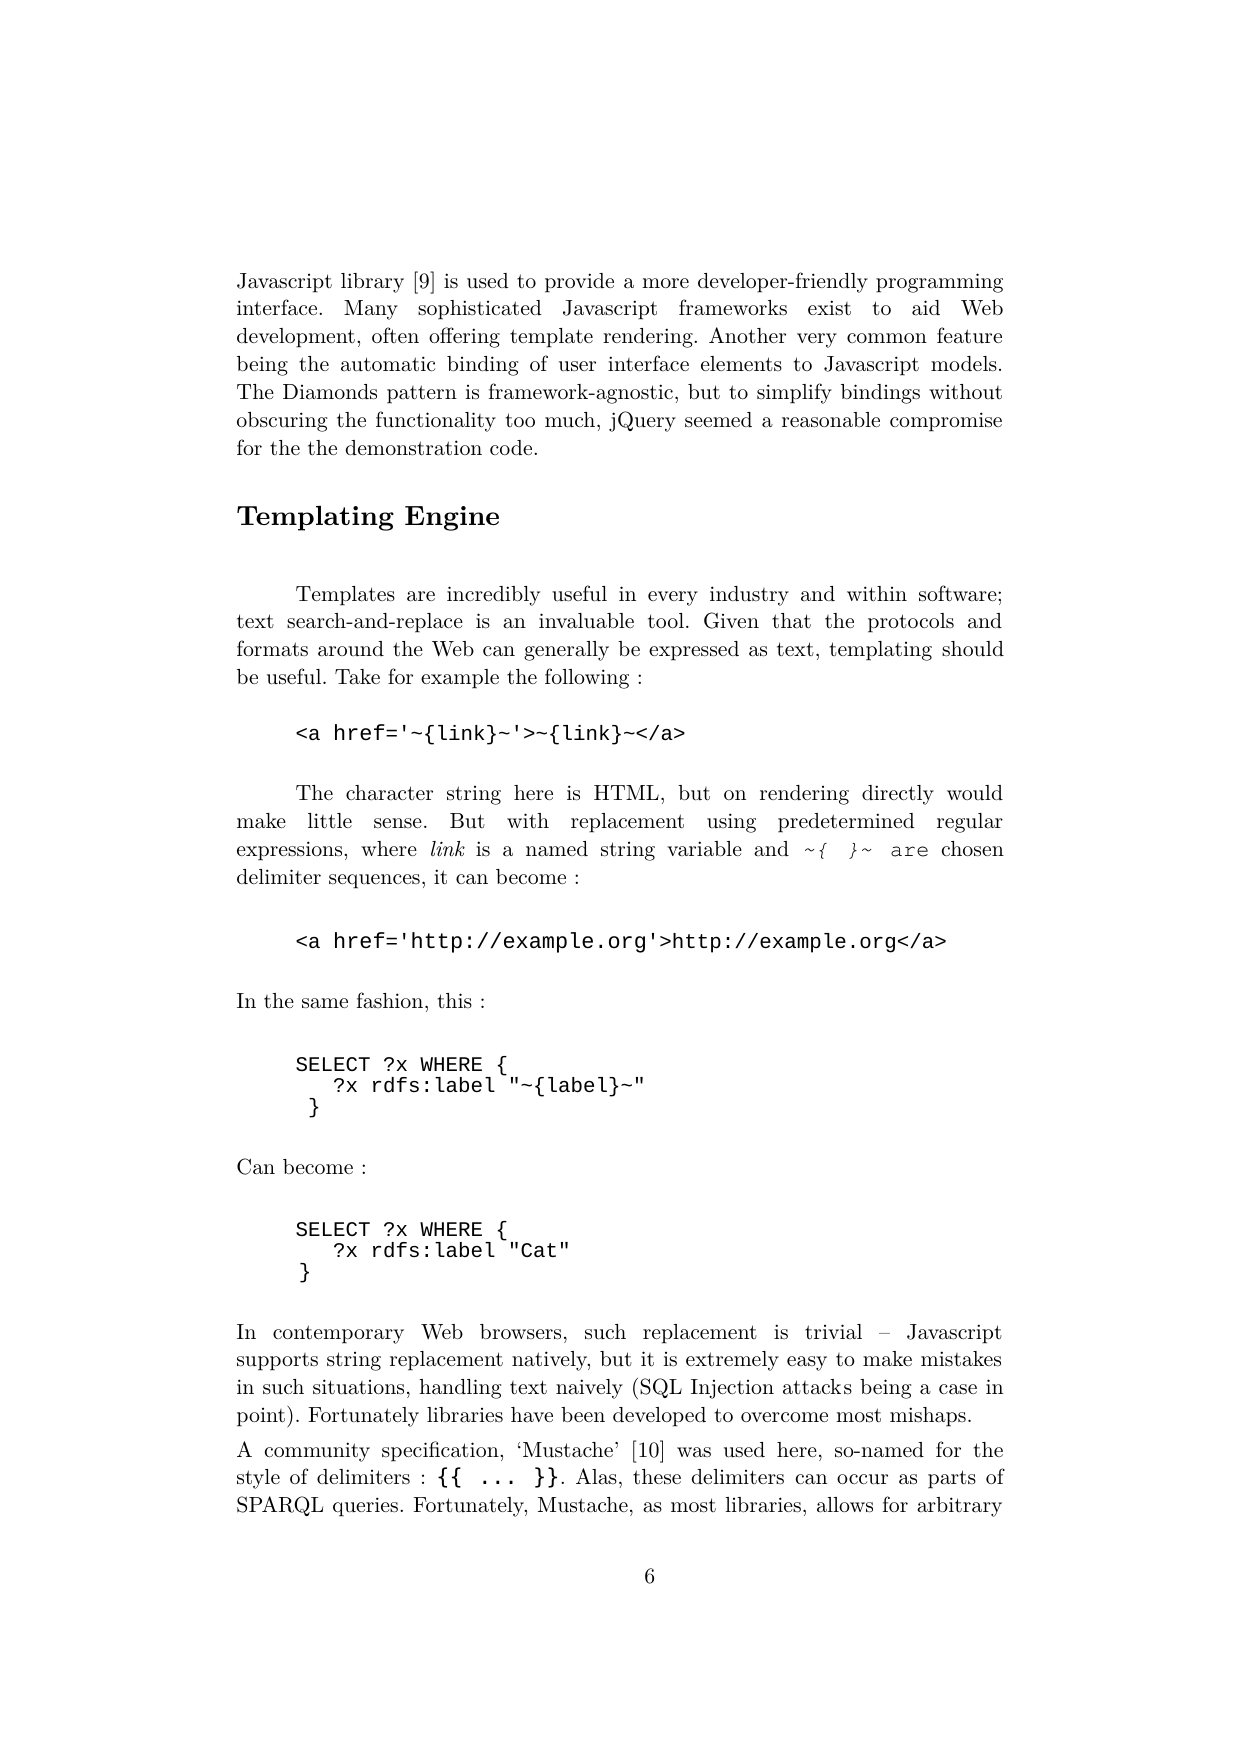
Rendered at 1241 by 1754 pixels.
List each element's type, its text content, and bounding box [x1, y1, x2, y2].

text } [236, 1097, 1004, 1118]
text <a href='http://example.org'>http://example.org</a> [236, 930, 1004, 953]
text The character string here is HTML, but on rendering directly would make little sense. But with replacement using predetermined regular expressions, where link is a named string variable and ~{ }~ are chosen delimiter sequences, it can become : [236, 778, 1004, 891]
text ?x rdfs:label "Cat" [236, 1241, 1004, 1262]
text SELECT ?x WHERE { [236, 1219, 1004, 1241]
text A community specification, ‘Mustache’ [10] was used here, so-named for the style of delimiters : {{ ... }}. Alas, these delimiters can occur as parts of SPARQL queries. Fortunately, Mustache, as most libraries, allows for arbitrary [236, 1435, 1004, 1519]
text Can become : [236, 1152, 1004, 1180]
text Templates are incredibly useful in every industry and within software; text search-and-replace is an invaluable tool. Given that the protocols and formats around the Web can generally be expressed as text, templating should be useful. Take for example the following : [236, 579, 1004, 691]
text In contemporary Web browsers, such replacement is trivial – Javascript supports string replacement natively, but it is extremely easy to make mistakes in such situations, handling text naively (SQL Injection attacks being a case in point). Fortunately libraries have been developed to overcome most mishaps. [236, 1317, 1004, 1429]
text SELECT ?x WHERE { [236, 1054, 1004, 1075]
text ?x rdfs:label "~{label}~" [236, 1075, 1004, 1097]
text In the same fashion, this : [236, 986, 1004, 1014]
text <a href='~{link}~'>~{link}~</a> [236, 723, 1004, 745]
text } [236, 1262, 1004, 1283]
text Javascript library [9] is used to provide a more developer-friendly programming interface. Many sophisticated Javascript frameworks exist to aid Web development, often offering template rendering. Another very common feature being the automatic binding of user interface elements to Javascript models. The Diamonds pattern is framework-agnostic, but to simplify bindings without obscuring the functionality too much, jQuery seemed a reasonable compromise for the the demonstration code. [236, 266, 1004, 462]
subtitle Templating Engine [236, 497, 1004, 533]
